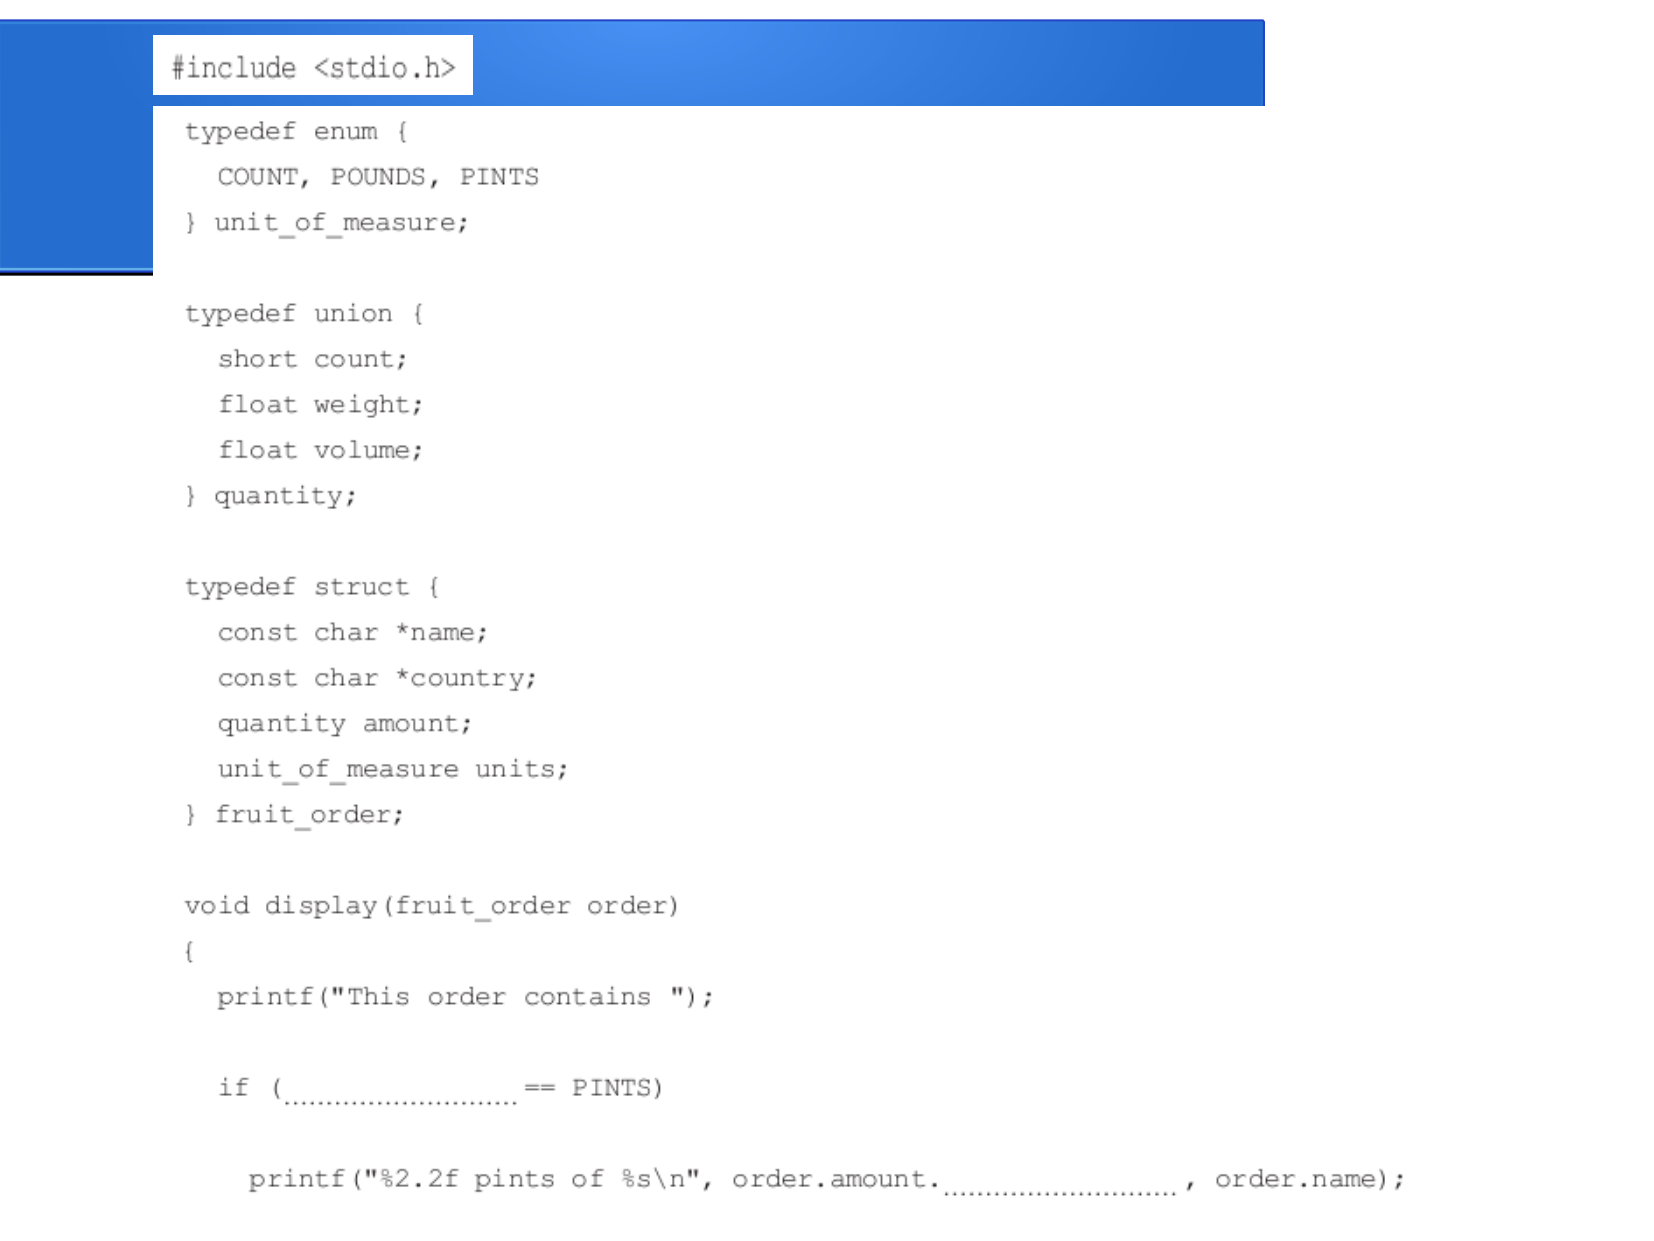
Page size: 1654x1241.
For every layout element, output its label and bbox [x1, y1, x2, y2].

picture [153, 35, 473, 95]
picture [153, 106, 1441, 1229]
